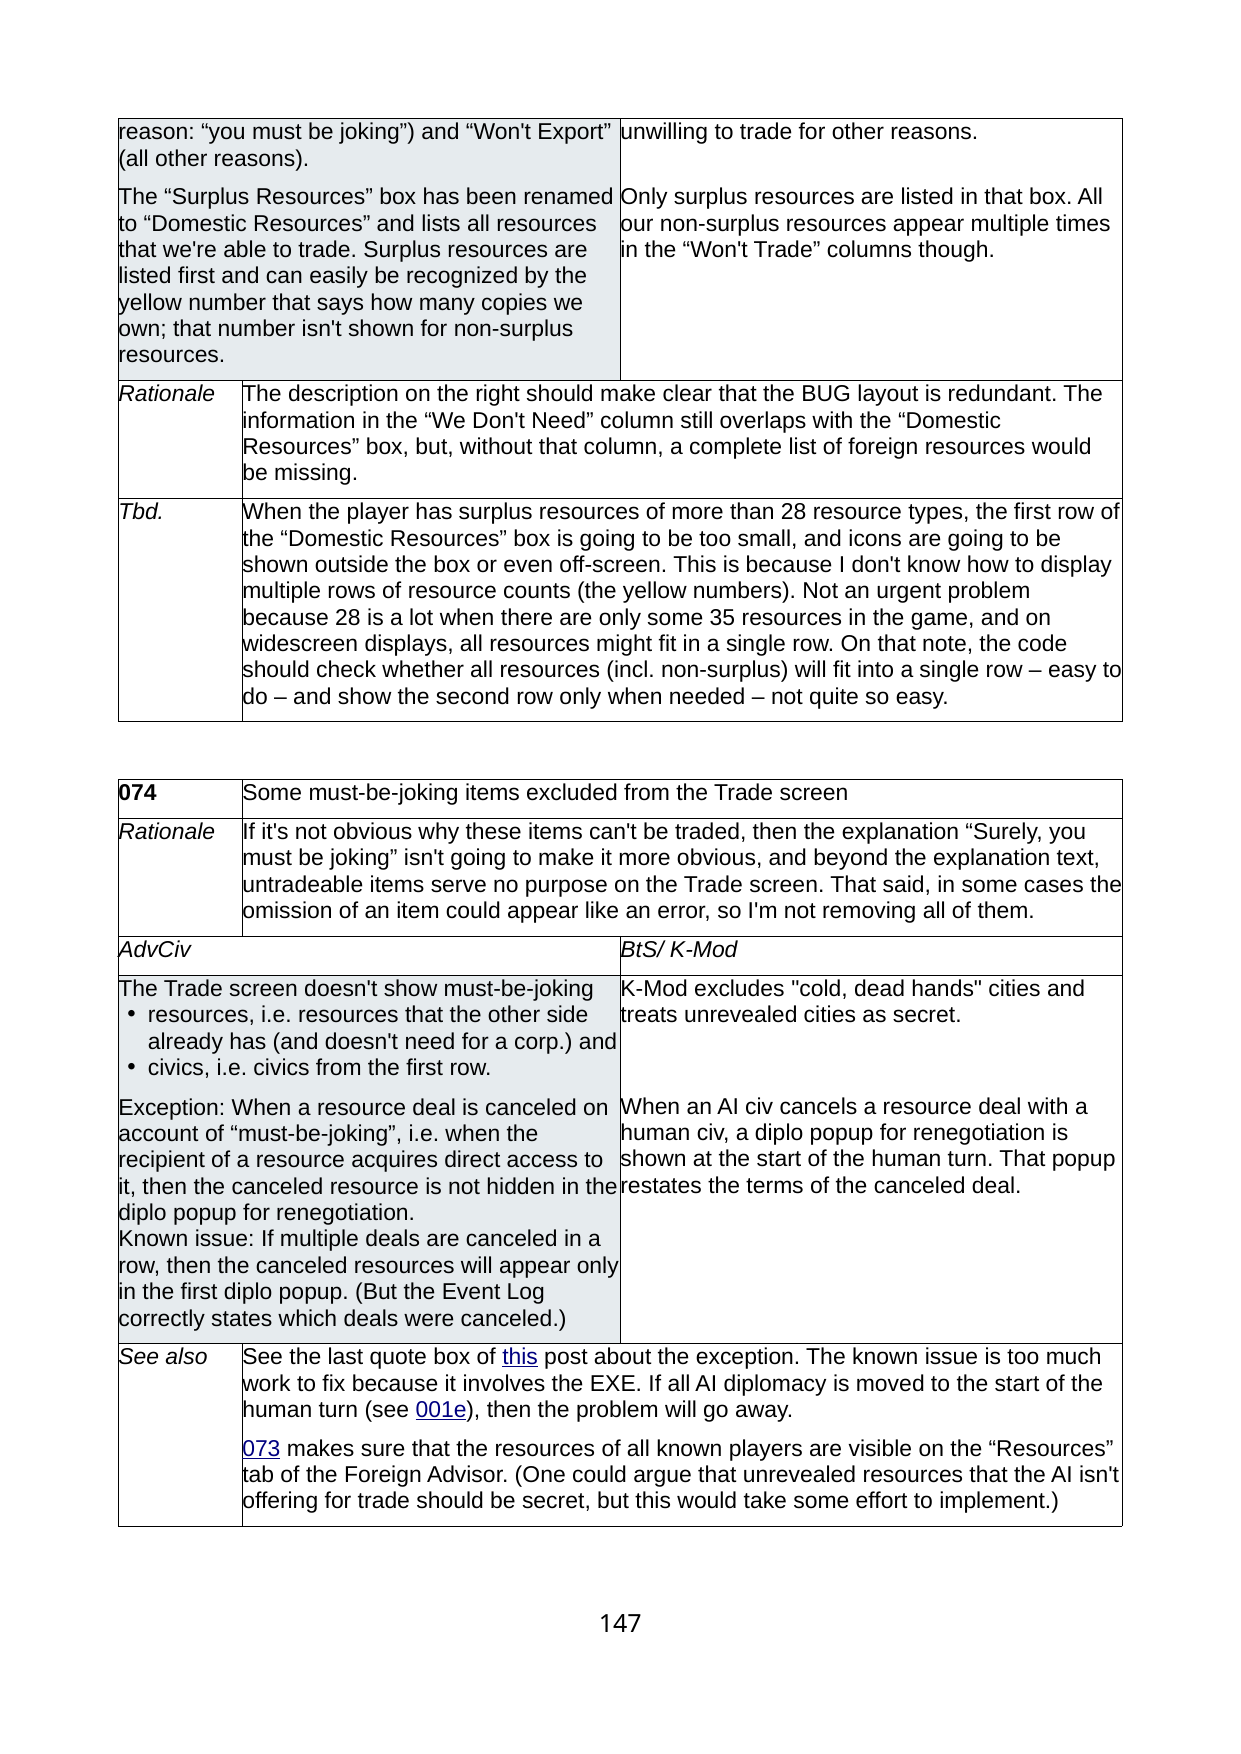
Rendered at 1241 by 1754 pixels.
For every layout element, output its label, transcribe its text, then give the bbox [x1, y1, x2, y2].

table_cell K-Mod excludes "cold, dead hands" cities and treats unrevealed cities as secret. When an AI civ cancels a resource deal with a human civ, a diplo popup for renegotiation is shown at the start of the human turn. That popup restates the terms of the canceled deal. [621, 976, 1122, 1343]
table_cell unwilling to trade for other reasons. Only surplus resources are listed in that box. All our non-surplus resources appear multiple times in the “Won't Trade” columns though. [621, 119, 1122, 380]
table_header Some must-be-joking items excluded from the Trade screen [243, 780, 1122, 818]
table_cell Tbd. [119, 499, 242, 721]
table_cell The Trade screen doesn't show must-be-joking resources, i.e. resources that the other side already has (and doesn't need for a corp.) and civics, i.e. civics from the first row. Exception: When a resource deal is canceled on account of “must-be-joking”, i.e. when the recipient of a resource acquires direct access to it, then the canceled resource is not hidden in the diplo popup for renegotiation. Known issue: If multiple deals are canceled in a row, then the canceled resources will appear only in the first diplo popup. (But the Event Log correctly states which deals were canceled.) [119, 976, 620, 1343]
table_cell BtS/ K-Mod [621, 937, 1122, 975]
table_header 074 [119, 780, 242, 818]
table_cell The description on the right should make clear that the BUG layout is redundant. The information in the “We Don't Need” column still overlaps with the “Domestic Resources” box, but, without that column, a complete list of foreign resources would be missing. [243, 381, 1122, 498]
table_cell When the player has surplus resources of more than 28 resource types, the first row of the “Domestic Resources” box is going to be too small, and icons are going to be shown outside the box or even off-screen. This is because I don't know how to display multiple rows of resource counts (the yellow numbers). Not an urgent problem because 28 is a lot when there are only some 35 resources in the game, and on widescreen displays, all resources might fit in a single row. On that note, the code should check whether all resources (incl. non-surplus) will fit into a single row – easy to do – and show the second row only when needed – not quite so easy. [243, 499, 1122, 721]
table_cell Rationale [119, 819, 242, 936]
table_cell reason: “you must be joking”) and “Won't Export” (all other reasons). The “Surplus Resources” box has been renamed to “Domestic Resources” and lists all resources that we're able to trade. Surplus resources are listed first and can easily be recognized by the yellow number that says how many copies we own; that number isn't shown for non-surplus resources. [119, 119, 620, 380]
table_cell See the last quote box of this post about the exception. The known issue is too much work to fix because it involves the EXE. If all AI diplomacy is moved to the start of the human turn (see 001e), then the problem will go away. 073 makes sure that the resources of all known players are visible on the “Resources” tab of the Foreign Advisor. (One could argue that unrevealed resources that the AI isn't offering for trade should be secret, but this would take some effort to implement.) [243, 1344, 1122, 1526]
table_cell Rationale [119, 381, 242, 498]
table_cell AdvCiv [119, 937, 620, 975]
table_cell If it's not obvious why these items can't be traded, then the explanation “Surely, you must be joking” isn't going to make it more obvious, and beyond the explanation text, untradeable items serve no purpose on the Trade screen. That said, in some cases the omission of an item could appear like an error, so I'm not removing all of them. [243, 819, 1122, 936]
table_cell See also [119, 1344, 242, 1526]
